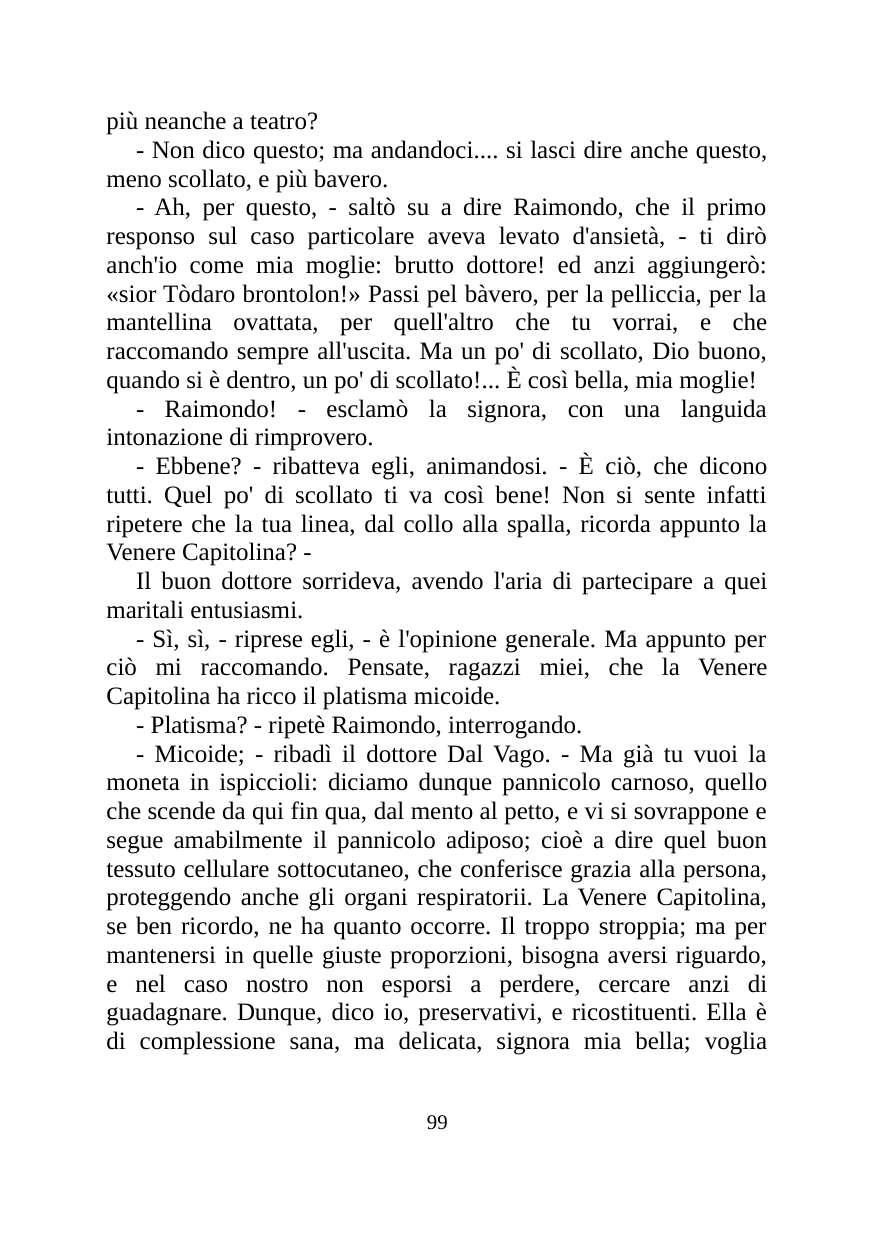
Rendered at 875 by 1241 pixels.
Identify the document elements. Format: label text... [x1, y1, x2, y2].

text - Ah, per questo, - saltò su a dire Raimondo, che il primo responso sul caso particolare aveva levato d'ansietà, - ti dirò anch'io come mia moglie: brutto dottore! ed anzi aggiungerò: «sior Tòdaro brontolon!» Passi pel bàvero, per la pelliccia, per la mantellina ovattata, per quell'altro che tu vorrai, e che raccomando sempre all'uscita. Ma un po' di scollato, Dio buono, quando si è dentro, un po' di scollato!... È così bella, mia moglie! [106, 192, 768, 394]
text - Non dico questo; ma andandoci.... si lasci dire anche questo, meno scollato, e più bavero. [106, 135, 768, 192]
text più neanche a teatro? [106, 106, 768, 135]
text - Raimondo! - esclamò la signora, con una languida intonazione di rimprovero. [106, 394, 768, 451]
text Il buon dottore sorrideva, avendo l'aria di partecipare a quei maritali entusiasmi. [106, 566, 768, 624]
text - Ebbene? - ribatteva egli, animandosi. - È ciò, che dicono tutti. Quel po' di scollato ti va così bene! Non si sente infatti ripetere che la tua linea, dal collo alla spalla, ricorda appunto la Venere Capitolina? - [106, 451, 768, 566]
text - Sì, sì, - riprese egli, - è l'opinione generale. Ma appunto per ciò mi raccomando. Pensate, ragazzi miei, che la Venere Capitolina ha ricco il platisma micoide. [106, 624, 768, 710]
text - Platisma? - ripetè Raimondo, interrogando. [106, 710, 768, 739]
text - Micoide; - ribadì il dottore Dal Vago. - Ma già tu vuoi la moneta in ispiccioli: diciamo dunque pannicolo carnoso, quello che scende da qui fin qua, dal mento al petto, e vi si sovrappone e segue amabilmente il pannicolo adiposo; cioè a dire quel buon tessuto cellulare sottocutaneo, che conferisce grazia alla persona, proteggendo anche gli organi respiratorii. La Venere Capitolina, se ben ricordo, ne ha quanto occorre. Il troppo stroppia; ma per mantenersi in quelle giuste proporzioni, bisogna aversi riguardo, e nel caso nostro non esporsi a perdere, cercare anzi di guadagnare. Dunque, dico io, preservativi, e ricostituenti. Ella è di complessione sana, ma delicata, signora mia bella; voglia [106, 739, 768, 1055]
